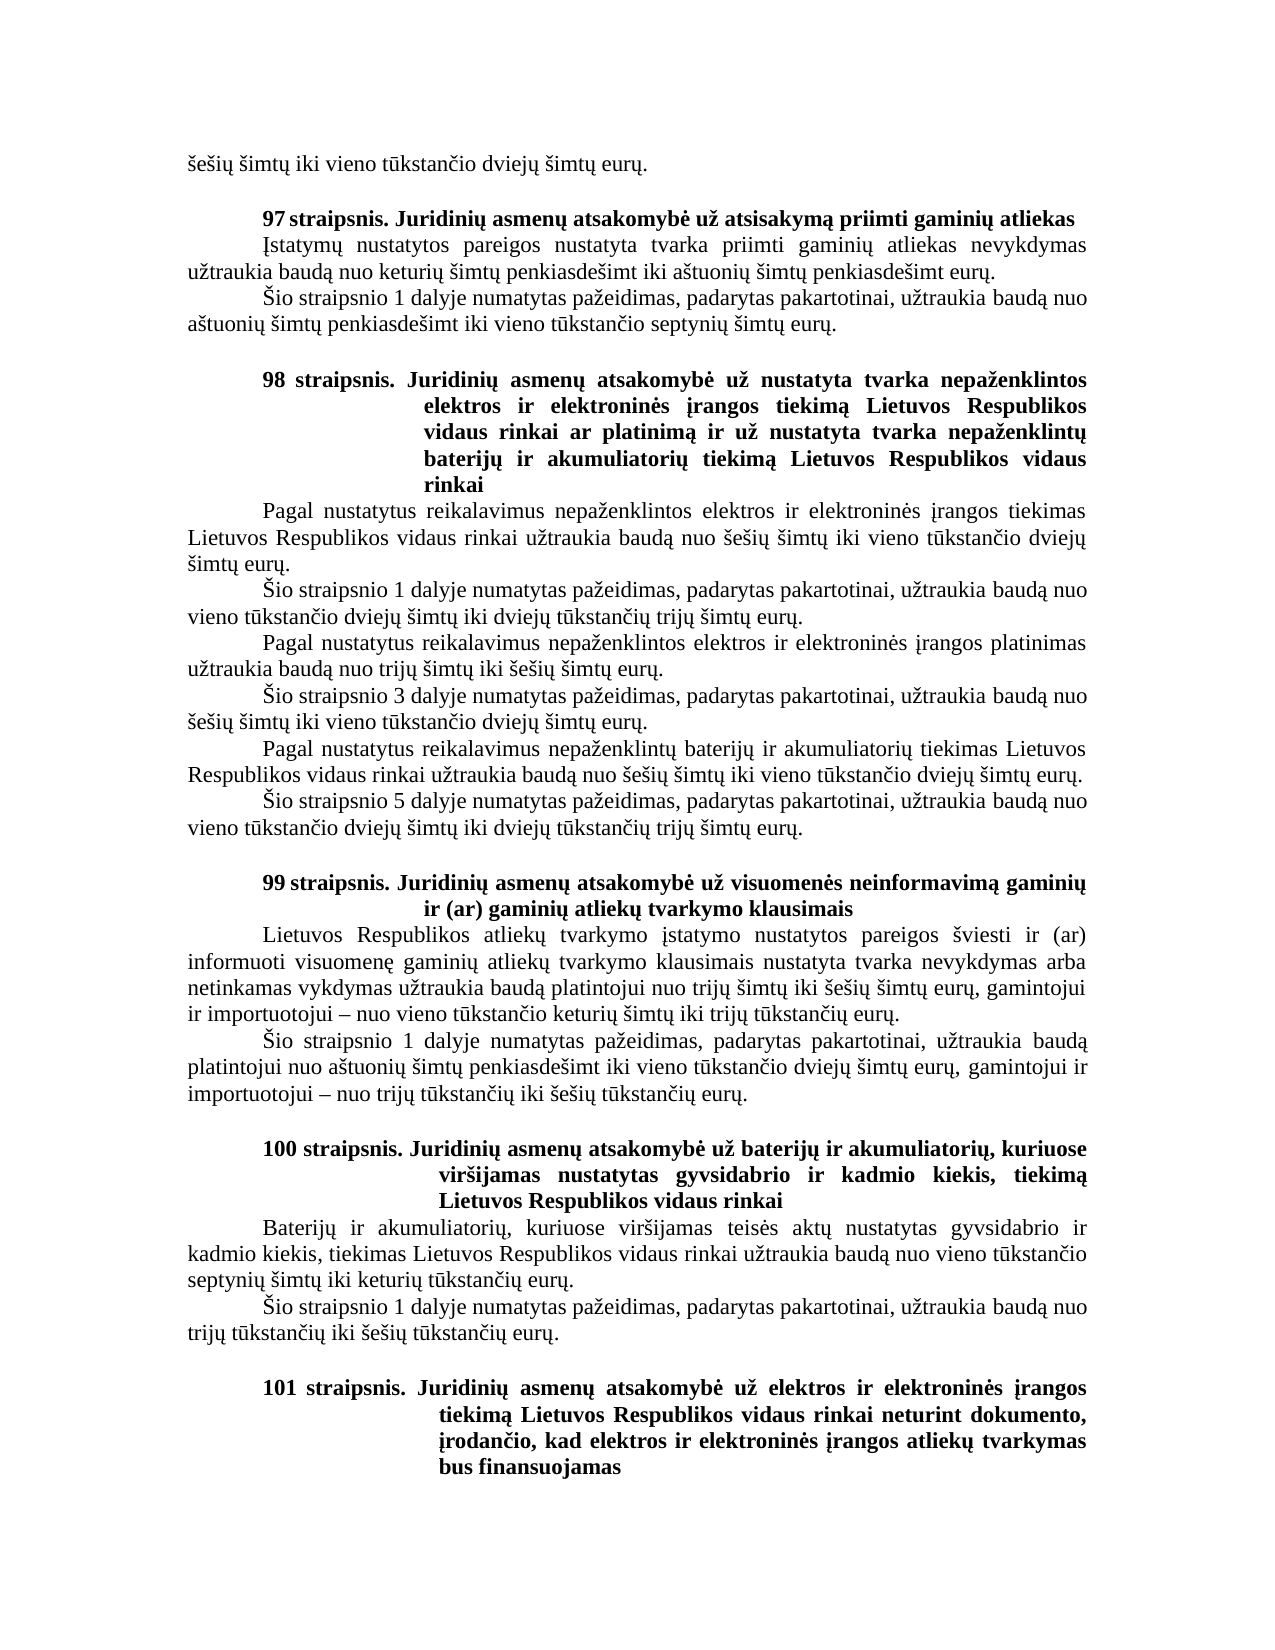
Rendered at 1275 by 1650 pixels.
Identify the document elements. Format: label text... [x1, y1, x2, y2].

text 99 straipsnis. Juridinių asmenų atsakomybė už visuomenės neinformavimą gaminių ir (ar) gaminių atliekų tvarkymo klausimais [262, 869, 1087, 921]
text Lietuvos Respublikos atliekų tvarkymo įstatymo nustatytos pareigos šviesti ir (ar) informuoti visuomenę gaminių atliekų tvarkymo klausimais nustatyta tvarka nevykdymas arba netinkamas vykdymas užtraukia baudą platintojui nuo trijų šimtų iki šešių šimtų eurų, gamintojui ir importuotojui – nuo vieno tūkstančio keturių šimtų iki trijų tūkstančių eurų. [187, 921, 1087, 1027]
text Pagal nustatytus reikalavimus nepaženklintos elektros ir elektroninės įrangos platinimas užtraukia baudą nuo trijų šimtų iki šešių šimtų eurų. [187, 629, 1087, 682]
text Šio straipsnio 3 dalyje numatytas pažeidimas, padarytas pakartotinai, užtraukia baudą nuo šešių šimtų iki vieno tūkstančio dviejų šimtų eurų. [187, 682, 1087, 734]
text 97 straipsnis. Juridinių asmenų atsakomybė už atsisakymą priimti gaminių atliekas [187, 205, 1087, 231]
text Įstatymų nustatytos pareigos nustatyta tvarka priimti gaminių atliekas nevykdymas užtraukia baudą nuo keturių šimtų penkiasdešimt iki aštuonių šimtų penkiasdešimt eurų. [187, 231, 1087, 284]
text 101 straipsnis. Juridinių asmenų atsakomybė už elektros ir elektroninės įrangos tiekimą Lietuvos Respublikos vidaus rinkai neturint dokumento, įrodančio, kad elektros ir elektroninės įrangos atliekų tvarkymas bus finansuojamas [262, 1374, 1087, 1480]
text Šio straipsnio 1 dalyje numatytas pažeidimas, padarytas pakartotinai, užtraukia baudą nuo vieno tūkstančio dviejų šimtų iki dviejų tūkstančių trijų šimtų eurų. [187, 576, 1087, 629]
text Baterijų ir akumuliatorių, kuriuose viršijamas teisės aktų nustatytas gyvsidabrio ir kadmio kiekis, tiekimas Lietuvos Respublikos vidaus rinkai užtraukia baudą nuo vieno tūkstančio septynių šimtų iki keturių tūkstančių eurų. [187, 1214, 1087, 1293]
text Šio straipsnio 1 dalyje numatytas pažeidimas, padarytas pakartotinai, užtraukia baudą nuo aštuonių šimtų penkiasdešimt iki vieno tūkstančio septynių šimtų eurų. [187, 284, 1087, 337]
text Pagal nustatytus reikalavimus nepaženklintų baterijų ir akumuliatorių tiekimas Lietuvos Respublikos vidaus rinkai užtraukia baudą nuo šešių šimtų iki vieno tūkstančio dviejų šimtų eurų. [187, 734, 1087, 787]
text Pagal nustatytus reikalavimus nepaženklintos elektros ir elektroninės įrangos tiekimas Lietuvos Respublikos vidaus rinkai užtraukia baudą nuo šešių šimtų iki vieno tūkstančio dviejų šimtų eurų. [187, 497, 1087, 576]
text Šio straipsnio 5 dalyje numatytas pažeidimas, padarytas pakartotinai, užtraukia baudą nuo vieno tūkstančio dviejų šimtų iki dviejų tūkstančių trijų šimtų eurų. [187, 787, 1087, 840]
text 98 straipsnis. Juridinių asmenų atsakomybė už nustatyta tvarka nepaženklintos elektros ir elektroninės įrangos tiekimą Lietuvos Respublikos vidaus rinkai ar platinimą ir už nustatyta tvarka nepaženklintų baterijų ir akumuliatorių tiekimą Lietuvos Respublikos vidaus rinkai [262, 366, 1087, 497]
text Šio straipsnio 1 dalyje numatytas pažeidimas, padarytas pakartotinai, užtraukia baudą nuo trijų tūkstančių iki šešių tūkstančių eurų. [187, 1293, 1087, 1346]
text Šio straipsnio 1 dalyje numatytas pažeidimas, padarytas pakartotinai, užtraukia baudą platintojui nuo aštuonių šimtų penkiasdešimt iki vieno tūkstančio dviejų šimtų eurų, gamintojui ir importuotojui – nuo trijų tūkstančių iki šešių tūkstančių eurų. [187, 1027, 1087, 1106]
text šešių šimtų iki vieno tūkstančio dviejų šimtų eurų. [187, 150, 1087, 176]
text 100 straipsnis. Juridinių asmenų atsakomybė už baterijų ir akumuliatorių, kuriuose viršijamas nustatytas gyvsidabrio ir kadmio kiekis, tiekimą Lietuvos Respublikos vidaus rinkai [262, 1135, 1087, 1214]
